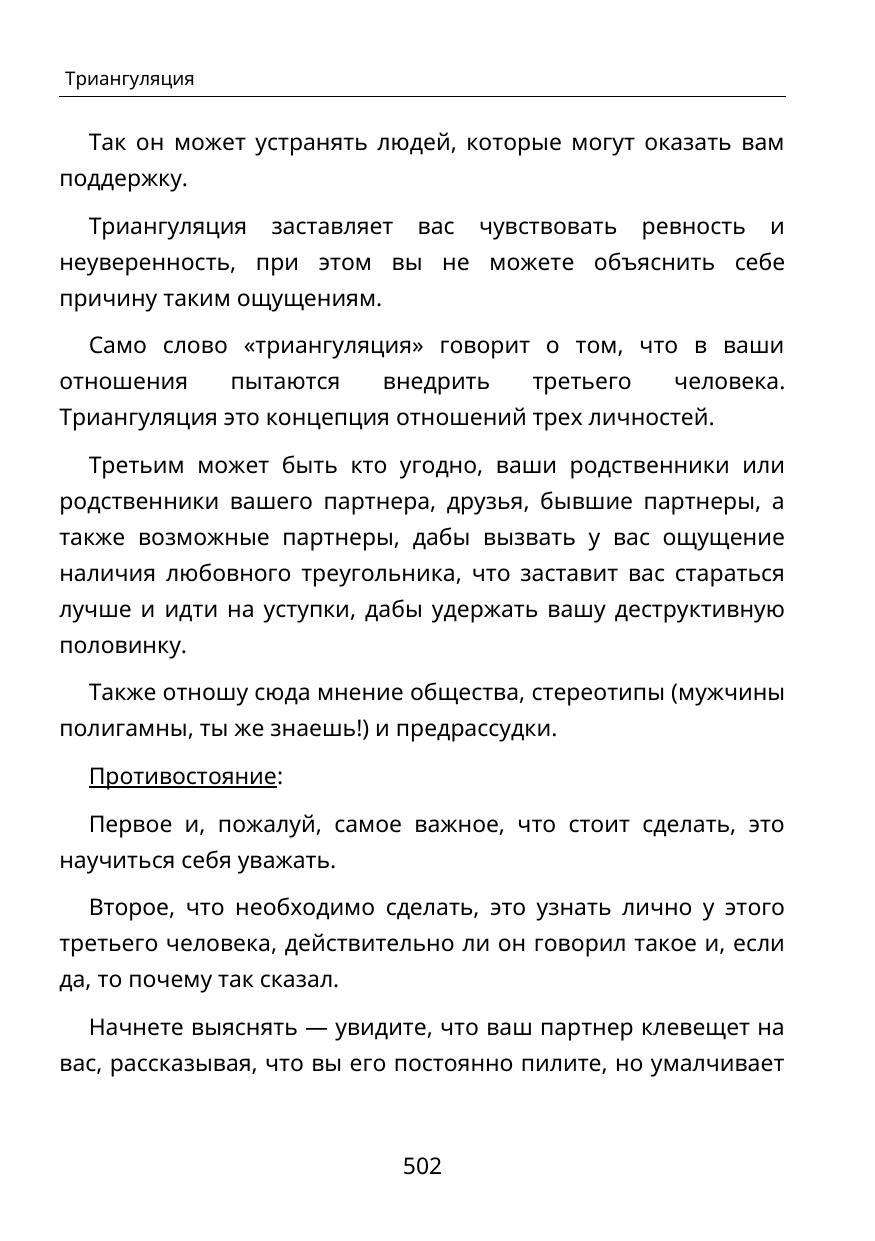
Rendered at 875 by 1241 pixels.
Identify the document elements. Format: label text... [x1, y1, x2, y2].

text Само слово «триангуляция» говорит о том, что в ваши отношения пытаются внедрить третьего человека. Триангуляция это концепция отношений трех личностей. [59, 329, 786, 432]
text Триангуляция заставляет вас чувствовать ревность и неуверенность, при этом вы не можете объяснить себе причину таким ощущениям. [59, 210, 786, 313]
text Начнете выяснять — увидите, что ваш партнер клевещет на вас, рассказывая, что вы его постоянно пилите, но умалчивает [59, 1011, 786, 1078]
text Так он может устранять людей, которые могут оказать вам поддержку. [59, 126, 786, 193]
text Противостояние: [59, 760, 786, 791]
text Также отношу сюда мнение общества, стереотипы (мужчины полигамны, ты же знаешь!) и предрассудки. [59, 676, 786, 743]
text Первое и, пожалуй, самое важное, что стоит сделать, это научиться себя уважать. [59, 808, 786, 875]
text Второе, что необходимо сделать, это узнать лично у этого третьего человека, действительно ли он говорил такое и, если да, то почему так сказал. [59, 891, 786, 994]
text Третьим может быть кто угодно, ваши родственники или родственники вашего партнера, друзья, бывшие партнеры, а также возможные партнеры, дабы вызвать у вас ощущение наличия любовного треугольника, что заставит вас стараться лучше и идти на уступки, дабы удержать вашу деструктивную половинку. [59, 449, 786, 660]
